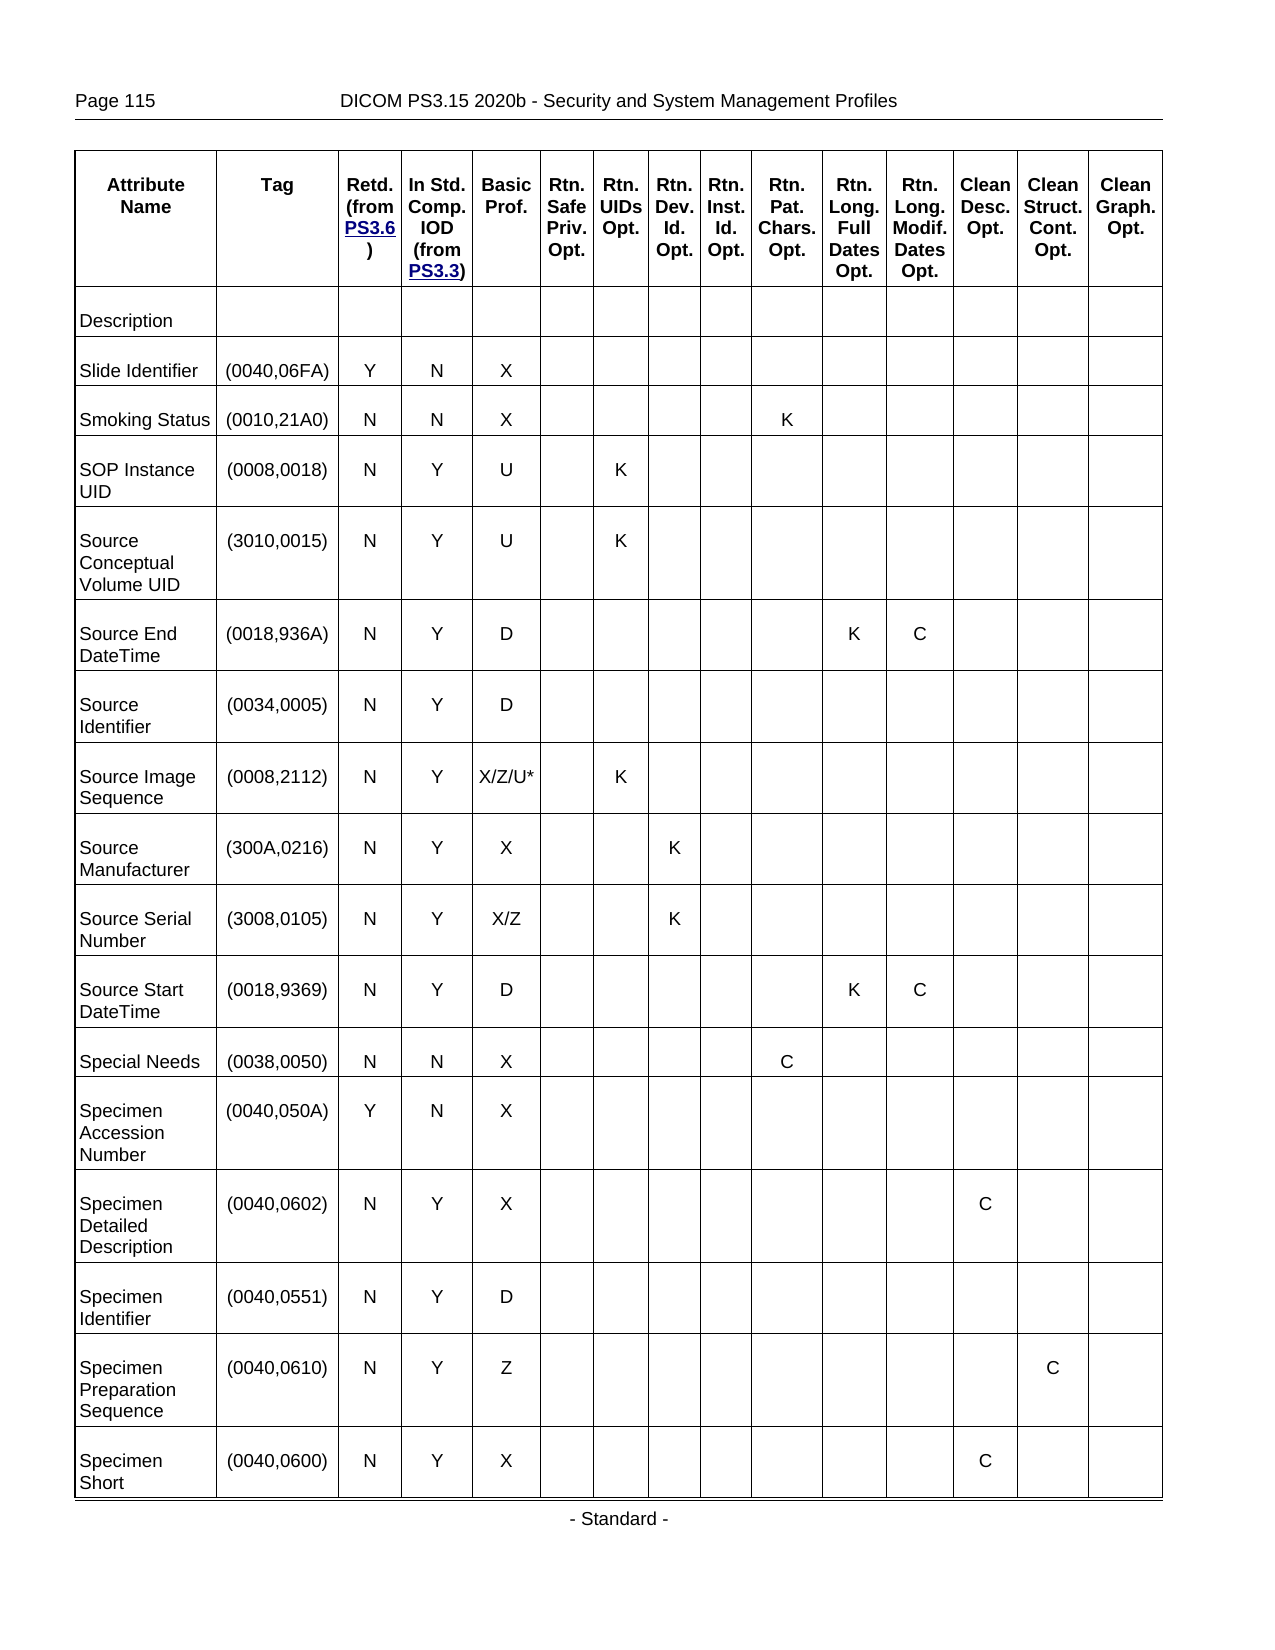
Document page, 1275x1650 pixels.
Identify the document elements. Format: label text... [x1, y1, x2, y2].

table_cell [541, 671, 593, 742]
table_cell [701, 671, 751, 742]
table_cell [1018, 1077, 1088, 1169]
table_cell [752, 671, 822, 742]
table_cell [954, 1028, 1017, 1076]
table_cell [541, 1263, 593, 1333]
table_cell [1018, 885, 1088, 955]
table_cell K [594, 743, 648, 813]
table_cell [954, 743, 1017, 813]
table_cell U [473, 507, 540, 599]
table_cell [541, 1170, 593, 1262]
table_cell [649, 507, 700, 599]
table_cell [954, 507, 1017, 599]
table_cell [887, 671, 953, 742]
table_cell N [339, 1028, 401, 1076]
table_cell Specimen Short [76, 1427, 216, 1497]
table_cell [1089, 885, 1162, 955]
table_cell X [473, 1077, 540, 1169]
table_cell [752, 1170, 822, 1262]
table_cell (0040,0610) [217, 1334, 338, 1426]
table_cell [823, 1334, 886, 1426]
table_cell K [823, 956, 886, 1027]
table_header Rtn. Long. Full Dates Opt. [823, 151, 886, 286]
table_cell [594, 386, 648, 435]
table_cell N [339, 956, 401, 1027]
table_cell D [473, 956, 540, 1027]
table_cell Source Serial Number [76, 885, 216, 955]
table_cell X [473, 1427, 540, 1497]
table_cell [649, 956, 700, 1027]
table_cell [594, 1427, 648, 1497]
table_cell [954, 814, 1017, 884]
table_cell (300A,0216) [217, 814, 338, 884]
table_cell [954, 1334, 1017, 1426]
table_cell [954, 337, 1017, 385]
table_cell [1089, 287, 1162, 336]
table_cell [887, 1170, 953, 1262]
table_cell [1018, 507, 1088, 599]
table_cell Y [402, 956, 472, 1027]
table_header Clean Struct. Cont. Opt. [1018, 151, 1088, 286]
table_cell [823, 743, 886, 813]
table_cell [752, 743, 822, 813]
table_cell (0034,0005) [217, 671, 338, 742]
table_cell [1089, 337, 1162, 385]
table_cell [701, 287, 751, 336]
table_cell [1089, 386, 1162, 435]
table_cell [541, 337, 593, 385]
table_cell [823, 814, 886, 884]
table_cell Y [402, 1334, 472, 1426]
table_cell D [473, 671, 540, 742]
table_cell [541, 885, 593, 955]
table_cell [752, 885, 822, 955]
table_cell [541, 600, 593, 670]
table_cell [1089, 1263, 1162, 1333]
table_cell [1018, 671, 1088, 742]
table_cell [649, 1334, 700, 1426]
table_cell (0040,0600) [217, 1427, 338, 1497]
table_cell (3010,0015) [217, 507, 338, 599]
table_cell [649, 1028, 700, 1076]
table_cell Y [402, 507, 472, 599]
table_cell [649, 1263, 700, 1333]
table_cell K [594, 507, 648, 599]
table_cell [823, 1170, 886, 1262]
table_cell [594, 1334, 648, 1426]
table_cell [752, 436, 822, 506]
table_cell [823, 337, 886, 385]
table_header In Std. Comp. IOD (from PS3.3) [402, 151, 472, 286]
table_cell [887, 1028, 953, 1076]
table_cell D [473, 1263, 540, 1333]
table_cell [752, 956, 822, 1027]
table_cell N [339, 507, 401, 599]
table_cell N [339, 1427, 401, 1497]
table_cell Slide Identifier [76, 337, 216, 385]
table_cell [701, 956, 751, 1027]
table_cell [887, 436, 953, 506]
table_cell N [339, 1170, 401, 1262]
table_cell [649, 1427, 700, 1497]
table_cell D [473, 600, 540, 670]
table_cell [887, 885, 953, 955]
table_cell [541, 386, 593, 435]
table_cell Y [402, 1427, 472, 1497]
table_cell [701, 337, 751, 385]
table_cell Smoking Status [76, 386, 216, 435]
table_cell N [339, 386, 401, 435]
table_cell [823, 1077, 886, 1169]
table_cell [1018, 287, 1088, 336]
table_cell Description [76, 287, 216, 336]
table_cell [823, 1028, 886, 1076]
table_cell Y [339, 1077, 401, 1169]
table_cell [752, 1427, 822, 1497]
table_cell Y [402, 1170, 472, 1262]
table_cell [1018, 1263, 1088, 1333]
table_cell [649, 386, 700, 435]
table_cell K [823, 600, 886, 670]
table_cell U [473, 436, 540, 506]
table_cell [1089, 507, 1162, 599]
table_cell SOP Instance UID [76, 436, 216, 506]
table_header Rtn. Safe Priv. Opt. [541, 151, 593, 286]
table_cell [649, 743, 700, 813]
table_cell [1018, 386, 1088, 435]
table_cell [541, 436, 593, 506]
table_cell (3008,0105) [217, 885, 338, 955]
table_header Attribute Name [76, 151, 216, 286]
table_cell C [954, 1170, 1017, 1262]
table_cell C [887, 600, 953, 670]
table_cell Source Conceptual Volume UID [76, 507, 216, 599]
table_cell [594, 671, 648, 742]
table_cell (0008,2112) [217, 743, 338, 813]
table_cell (0040,0602) [217, 1170, 338, 1262]
table_cell (0040,050A) [217, 1077, 338, 1169]
table_cell N [339, 1263, 401, 1333]
table_cell [887, 386, 953, 435]
table_cell [1089, 1028, 1162, 1076]
table_cell Specimen Preparation Sequence [76, 1334, 216, 1426]
table_cell C [954, 1427, 1017, 1497]
table_cell K [649, 885, 700, 955]
table_cell [649, 337, 700, 385]
table_cell (0008,0018) [217, 436, 338, 506]
table_cell [752, 1334, 822, 1426]
table_cell [701, 1427, 751, 1497]
table_cell [887, 507, 953, 599]
table_cell N [402, 1028, 472, 1076]
table_cell X [473, 814, 540, 884]
table_cell [594, 814, 648, 884]
table_header Rtn. UIDs Opt. [594, 151, 648, 286]
table_header Retd. (from PS3.6) [339, 151, 401, 286]
table_cell [887, 1263, 953, 1333]
table_cell [701, 743, 751, 813]
table_cell [1089, 1170, 1162, 1262]
table_cell X [473, 1170, 540, 1262]
table_cell [541, 1028, 593, 1076]
table_cell [701, 1077, 751, 1169]
table_cell [752, 814, 822, 884]
table_header Basic Prof. [473, 151, 540, 286]
table_cell [473, 287, 540, 336]
table_cell N [402, 337, 472, 385]
table_cell [541, 1427, 593, 1497]
table_cell [823, 885, 886, 955]
table_cell [752, 1077, 822, 1169]
table_cell [954, 287, 1017, 336]
table_cell [1089, 1427, 1162, 1497]
table_cell [823, 671, 886, 742]
table_cell Y [402, 743, 472, 813]
table_cell [217, 287, 338, 336]
table_cell [887, 814, 953, 884]
table_cell [1018, 1028, 1088, 1076]
table_cell Y [402, 885, 472, 955]
table_cell N [339, 436, 401, 506]
table_header Rtn. Pat. Chars. Opt. [752, 151, 822, 286]
table_cell [701, 436, 751, 506]
table_cell [701, 814, 751, 884]
table_cell [887, 1334, 953, 1426]
table_cell X/Z [473, 885, 540, 955]
table_cell [1018, 956, 1088, 1027]
table_cell X/Z/U* [473, 743, 540, 813]
table_cell (0040,0551) [217, 1263, 338, 1333]
table_cell [594, 287, 648, 336]
table_header Rtn. Dev. Id. Opt. [649, 151, 700, 286]
table_cell [1018, 436, 1088, 506]
table_cell [649, 671, 700, 742]
table_cell (0018,936A) [217, 600, 338, 670]
table_cell [954, 1077, 1017, 1169]
table_cell [701, 507, 751, 599]
table_cell [541, 507, 593, 599]
table_cell [1089, 1334, 1162, 1426]
table_cell [594, 1170, 648, 1262]
table_cell [954, 671, 1017, 742]
table_cell (0018,9369) [217, 956, 338, 1027]
table_cell K [752, 386, 822, 435]
table_header Clean Desc. Opt. [954, 151, 1017, 286]
table_cell Specimen Detailed Description [76, 1170, 216, 1262]
table_cell Y [402, 671, 472, 742]
table_cell [887, 1077, 953, 1169]
table_cell [649, 600, 700, 670]
table_cell [701, 885, 751, 955]
table_cell [887, 743, 953, 813]
table_cell [701, 1334, 751, 1426]
table_cell [823, 436, 886, 506]
table_cell [1089, 814, 1162, 884]
table_cell [594, 885, 648, 955]
table_cell Z [473, 1334, 540, 1426]
table_cell [887, 1427, 953, 1497]
table_cell [1089, 1077, 1162, 1169]
table_cell [649, 436, 700, 506]
table_cell C [887, 956, 953, 1027]
table_cell [541, 1334, 593, 1426]
table_cell Specimen Accession Number [76, 1077, 216, 1169]
table_cell [1089, 671, 1162, 742]
table_cell [823, 386, 886, 435]
table_cell N [402, 1077, 472, 1169]
table_cell [649, 1170, 700, 1262]
table_cell K [649, 814, 700, 884]
table_cell [823, 287, 886, 336]
table_cell [752, 507, 822, 599]
table_cell [701, 1028, 751, 1076]
table_cell Special Needs [76, 1028, 216, 1076]
table_cell [1089, 956, 1162, 1027]
table_cell Specimen Identifier [76, 1263, 216, 1333]
table_cell [701, 1170, 751, 1262]
table_cell N [339, 885, 401, 955]
table_cell [823, 1427, 886, 1497]
table_cell [701, 600, 751, 670]
table_header Rtn. Inst. Id. Opt. [701, 151, 751, 286]
table_cell (0040,06FA) [217, 337, 338, 385]
table_cell X [473, 386, 540, 435]
table_cell [823, 1263, 886, 1333]
table_cell C [1018, 1334, 1088, 1426]
table_cell [1089, 436, 1162, 506]
table_cell Y [402, 600, 472, 670]
table_cell [402, 287, 472, 336]
table_cell C [752, 1028, 822, 1076]
table_cell [752, 337, 822, 385]
table_cell [1089, 600, 1162, 670]
table_cell Y [339, 337, 401, 385]
table_cell Y [402, 436, 472, 506]
table_cell [954, 956, 1017, 1027]
table_cell Source Identifier [76, 671, 216, 742]
table_cell [954, 386, 1017, 435]
table_cell [887, 287, 953, 336]
table_cell N [339, 814, 401, 884]
table_cell [1018, 600, 1088, 670]
table_cell X [473, 337, 540, 385]
table_cell [1018, 1427, 1088, 1497]
table_cell [541, 814, 593, 884]
table_cell [752, 1263, 822, 1333]
table_cell [752, 287, 822, 336]
table_cell [339, 287, 401, 336]
table_cell Y [402, 814, 472, 884]
table_cell [594, 956, 648, 1027]
table_header Clean Graph. Opt. [1089, 151, 1162, 286]
table_cell [954, 885, 1017, 955]
table_cell N [339, 600, 401, 670]
table_cell [594, 600, 648, 670]
table_cell X [473, 1028, 540, 1076]
table_cell Source Start DateTime [76, 956, 216, 1027]
table_cell Source End DateTime [76, 600, 216, 670]
table_header Rtn. Long. Modif. Dates Opt. [887, 151, 953, 286]
table_cell [541, 1077, 593, 1169]
table_cell (0038,0050) [217, 1028, 338, 1076]
table_cell (0010,21A0) [217, 386, 338, 435]
table_cell N [339, 1334, 401, 1426]
table_cell [1018, 337, 1088, 385]
table_cell [954, 436, 1017, 506]
table_cell [594, 337, 648, 385]
table_cell [1018, 1170, 1088, 1262]
table_cell [541, 956, 593, 1027]
table_cell [887, 337, 953, 385]
table_cell Source Manufacturer [76, 814, 216, 884]
table_cell Y [402, 1263, 472, 1333]
table_cell [594, 1077, 648, 1169]
table_cell [954, 600, 1017, 670]
table_cell [701, 386, 751, 435]
table_cell N [402, 386, 472, 435]
table_cell [823, 507, 886, 599]
table_cell [1089, 743, 1162, 813]
table_cell [701, 1263, 751, 1333]
table_cell [541, 287, 593, 336]
table_cell [594, 1263, 648, 1333]
table_cell N [339, 743, 401, 813]
table_cell [649, 287, 700, 336]
table_cell [1018, 814, 1088, 884]
table_cell [541, 743, 593, 813]
table_cell Source Image Sequence [76, 743, 216, 813]
table_cell [594, 1028, 648, 1076]
table_cell [649, 1077, 700, 1169]
table_cell N [339, 671, 401, 742]
table_cell [954, 1263, 1017, 1333]
table_cell K [594, 436, 648, 506]
table_header Tag [217, 151, 338, 286]
table_cell [752, 600, 822, 670]
table_cell [1018, 743, 1088, 813]
